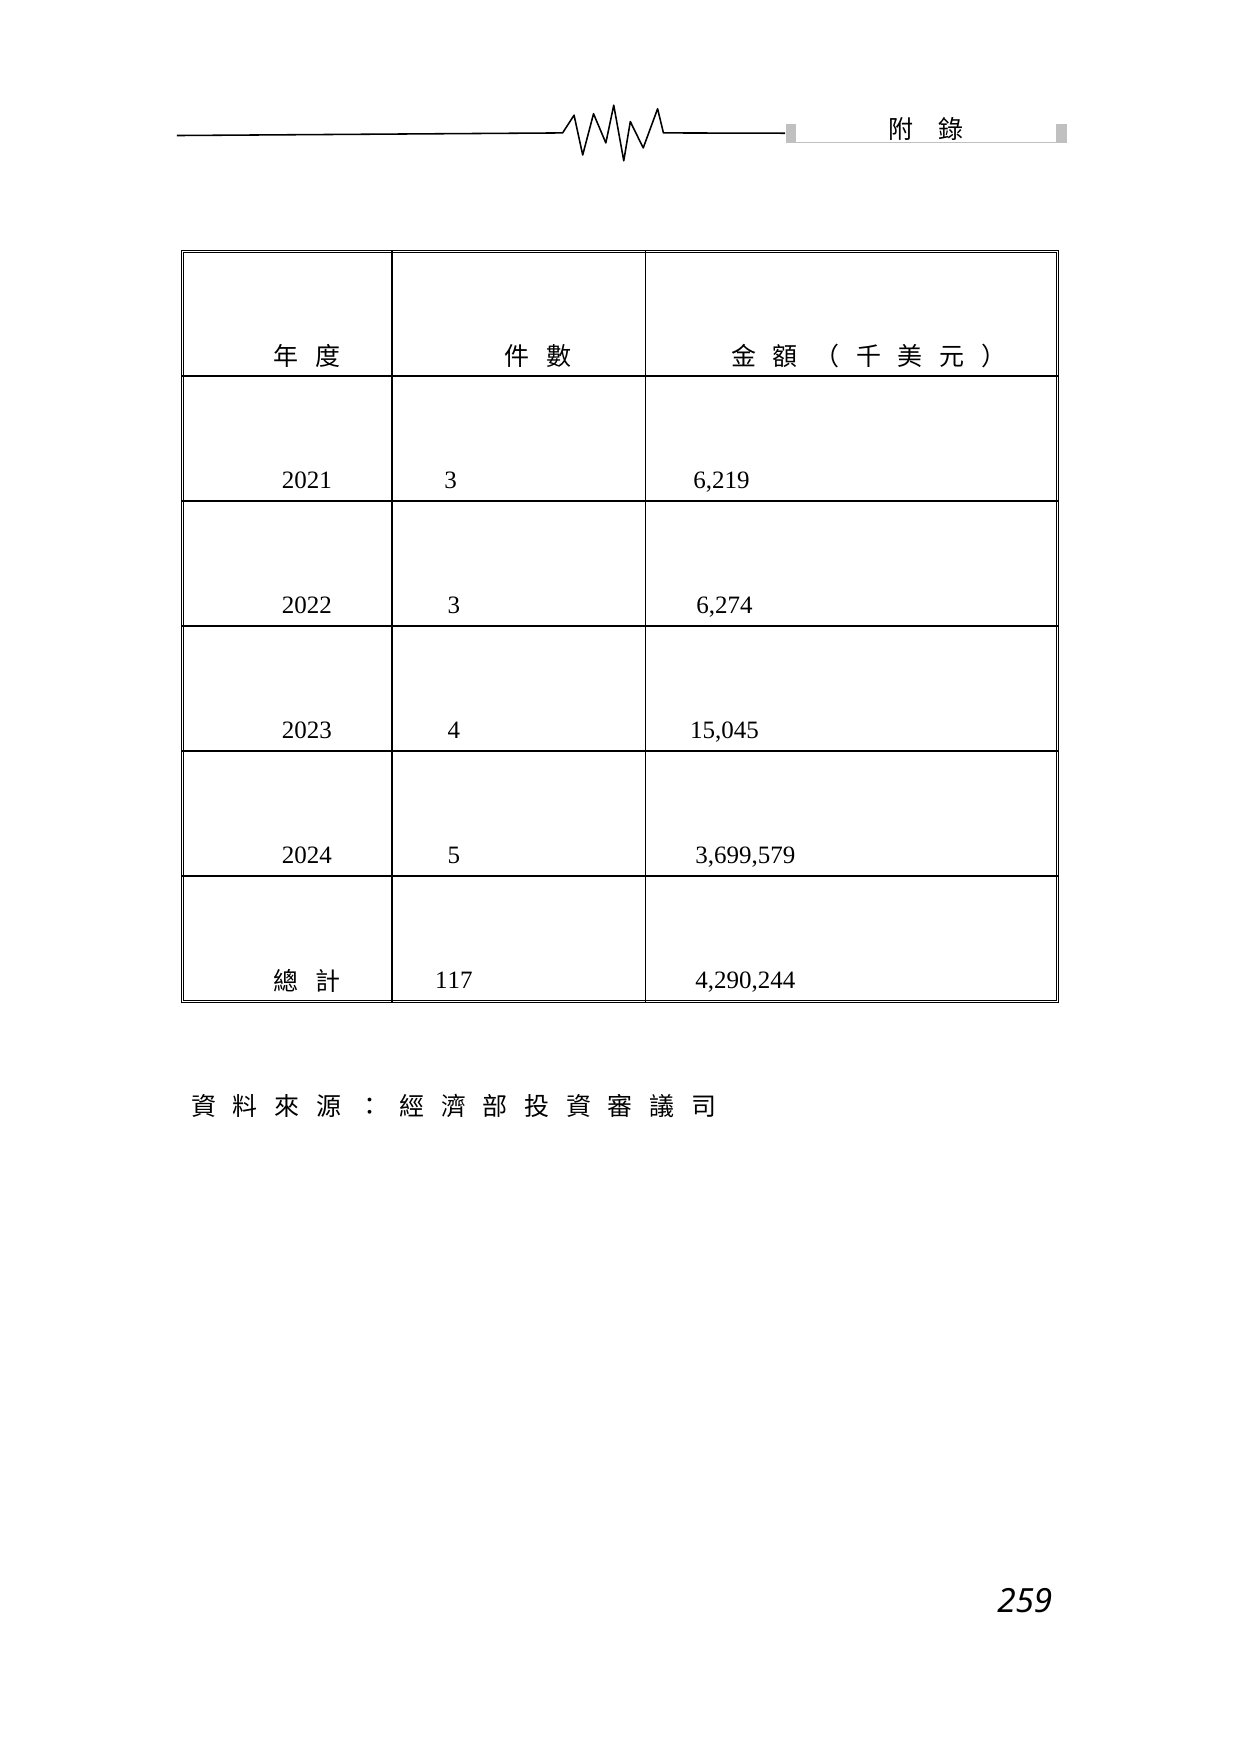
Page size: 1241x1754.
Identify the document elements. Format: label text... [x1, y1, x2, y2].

table_cell 6,219 [646, 377, 1056, 500]
table_cell 總計 [184, 877, 391, 1000]
table_header 金額（千美元） [646, 253, 1056, 375]
table_cell 5 [393, 752, 645, 875]
table_cell 3,699,579 [646, 752, 1056, 875]
table_cell 2023 [184, 627, 391, 750]
table_cell 3 [393, 502, 645, 625]
table_cell 4 [393, 627, 645, 750]
table_cell 15,045 [646, 627, 1056, 750]
table_cell 2022 [184, 502, 391, 625]
table_header 件數 [393, 253, 645, 375]
table_cell 3 [393, 377, 645, 500]
table_cell 117 [393, 877, 645, 1000]
table_cell 2024 [184, 752, 391, 875]
table_header 年度 [184, 253, 391, 375]
table_cell 4,290,244 [646, 877, 1056, 1000]
table_cell 6,274 [646, 502, 1056, 625]
text 資料來源：經濟部投資審議司 [183, 1063, 1058, 1125]
table_cell 2021 [184, 377, 391, 500]
